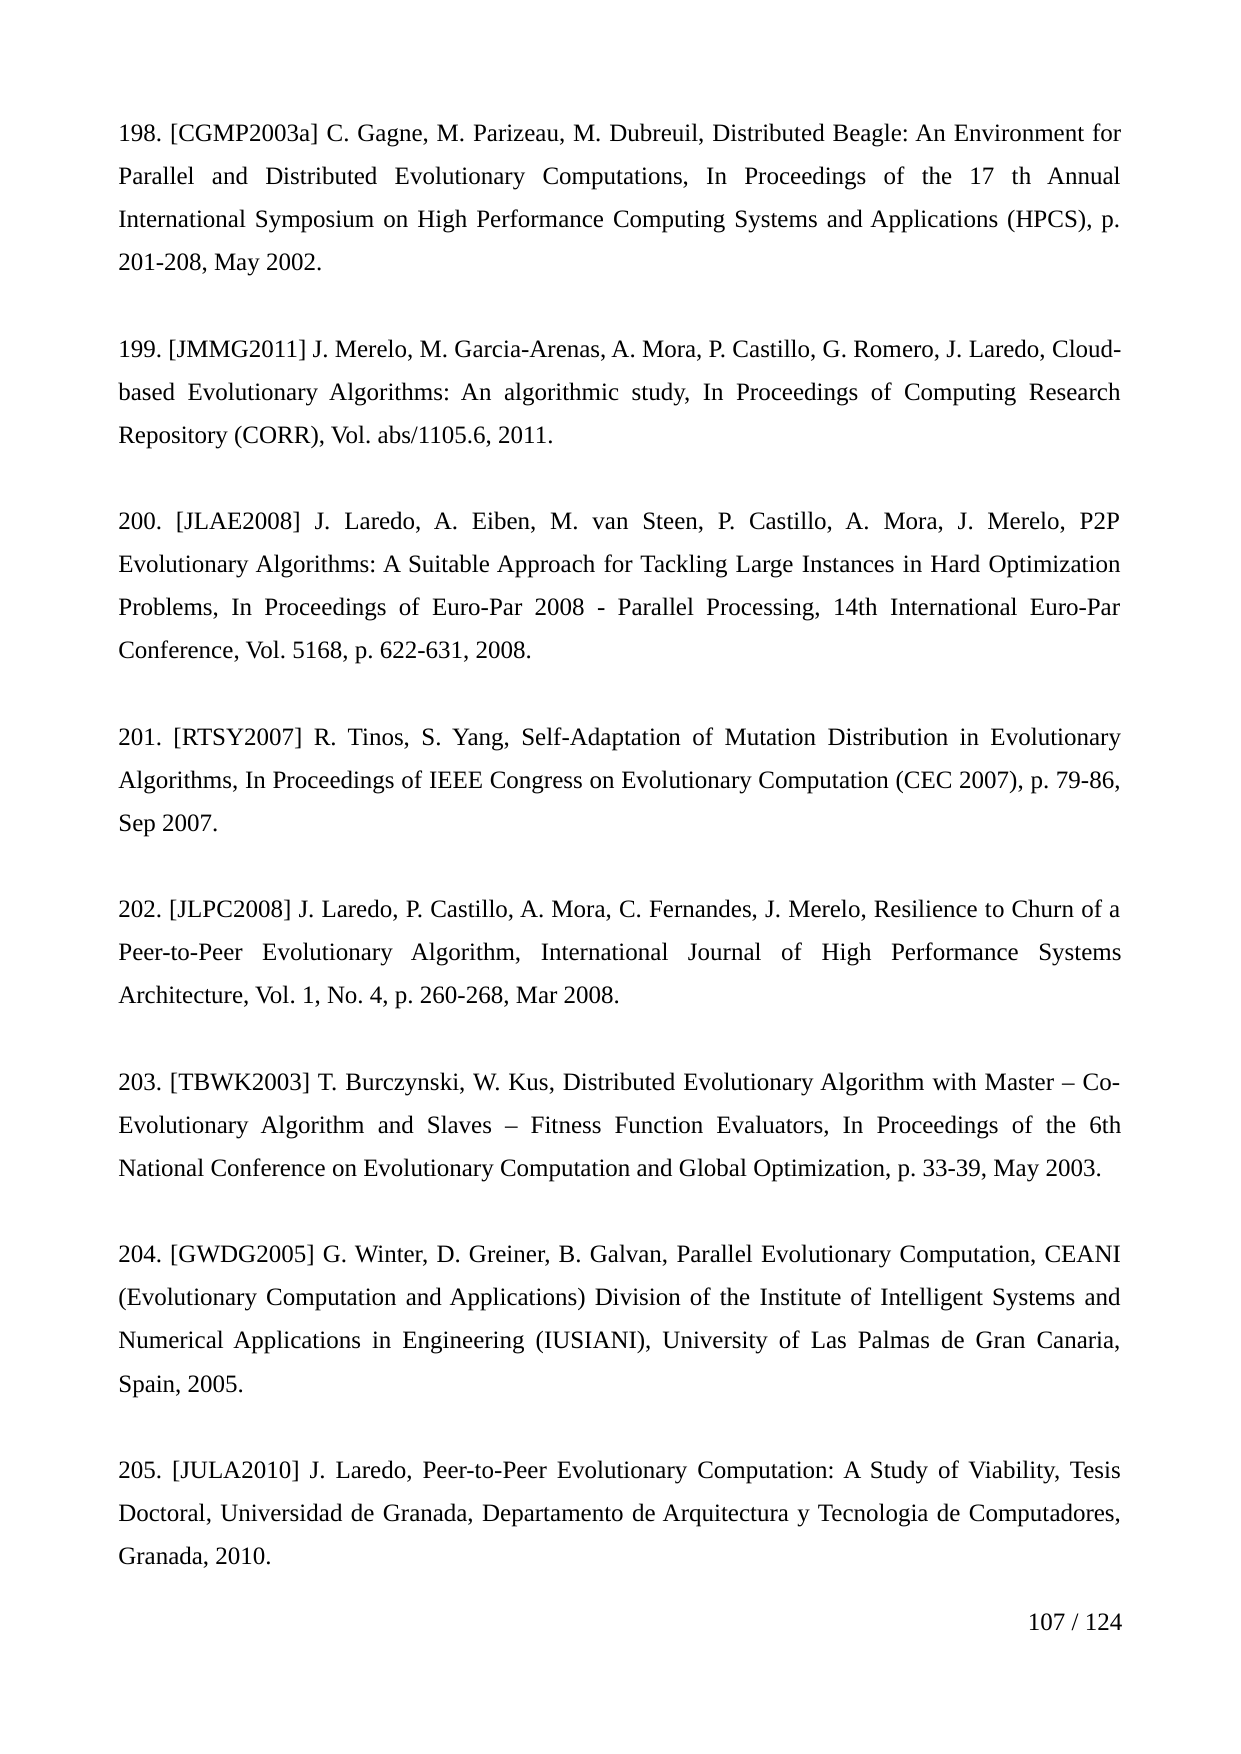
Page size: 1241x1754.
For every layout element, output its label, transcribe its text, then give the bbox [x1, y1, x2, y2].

text 203. [TBWK2003] T. Burczynski, W. Kus, Distributed Evolutionary Algorithm with Master – Co-Evolutionary Algorithm and Slaves – Fitness Function Evaluators, In Proceedings of the 6th National Conference on Evolutionary Computation and Global Optimization, p. 33-39, May 2003. [118, 1067, 1122, 1182]
text 200. [JLAE2008] J. Laredo, A. Eiben, M. van Steen, P. Castillo, A. Mora, J. Merelo, P2P Evolutionary Algorithms: A Suitable Approach for Tackling Large Instances in Hard Optimization Problems, In Proceedings of Euro-Par 2008 - Parallel Processing, 14th International Euro-Par Conference, Vol. 5168, p. 622-631, 2008. [118, 506, 1122, 664]
text 198. [CGMP2003a] C. Gagne, M. Parizeau, M. Dubreuil, Distributed Beagle: An Environment for Parallel and Distributed Evolutionary Computations, In Proceedings of the 17 th Annual International Symposium on High Performance Computing Systems and Applications (HPCS), p. 201-208, May 2002. [118, 118, 1122, 276]
text 201. [RTSY2007] R. Tinos, S. Yang, Self-Adaptation of Mutation Distribution in Evolutionary Algorithms, In Proceedings of IEEE Congress on Evolutionary Computation (CEC 2007), p. 79-86, Sep 2007. [118, 722, 1122, 837]
text 199. [JMMG2011] J. Merelo, M. Garcia-Arenas, A. Mora, P. Castillo, G. Romero, J. Laredo, Cloud-based Evolutionary Algorithms: An algorithmic study, In Proceedings of Computing Research Repository (CORR), Vol. abs/1105.6, 2011. [118, 334, 1122, 449]
text 202. [JLPC2008] J. Laredo, P. Castillo, A. Mora, C. Fernandes, J. Merelo, Resilience to Churn of a Peer-to-Peer Evolutionary Algorithm, International Journal of High Performance Systems Architecture, Vol. 1, No. 4, p. 260-268, Mar 2008. [118, 894, 1122, 1009]
text 205. [JULA2010] J. Laredo, Peer-to-Peer Evolutionary Computation: A Study of Viability, Tesis Doctoral, Universidad de Granada, Departamento de Arquitectura y Tecnologia de Computadores, Granada, 2010. [118, 1455, 1122, 1570]
text 204. [GWDG2005] G. Winter, D. Greiner, B. Galvan, Parallel Evolutionary Computation, CEANI (Evolutionary Computation and Applications) Division of the Institute of Intelligent Systems and Numerical Applications in Engineering (IUSIANI), University of Las Palmas de Gran Canaria, Spain, 2005. [118, 1239, 1122, 1397]
